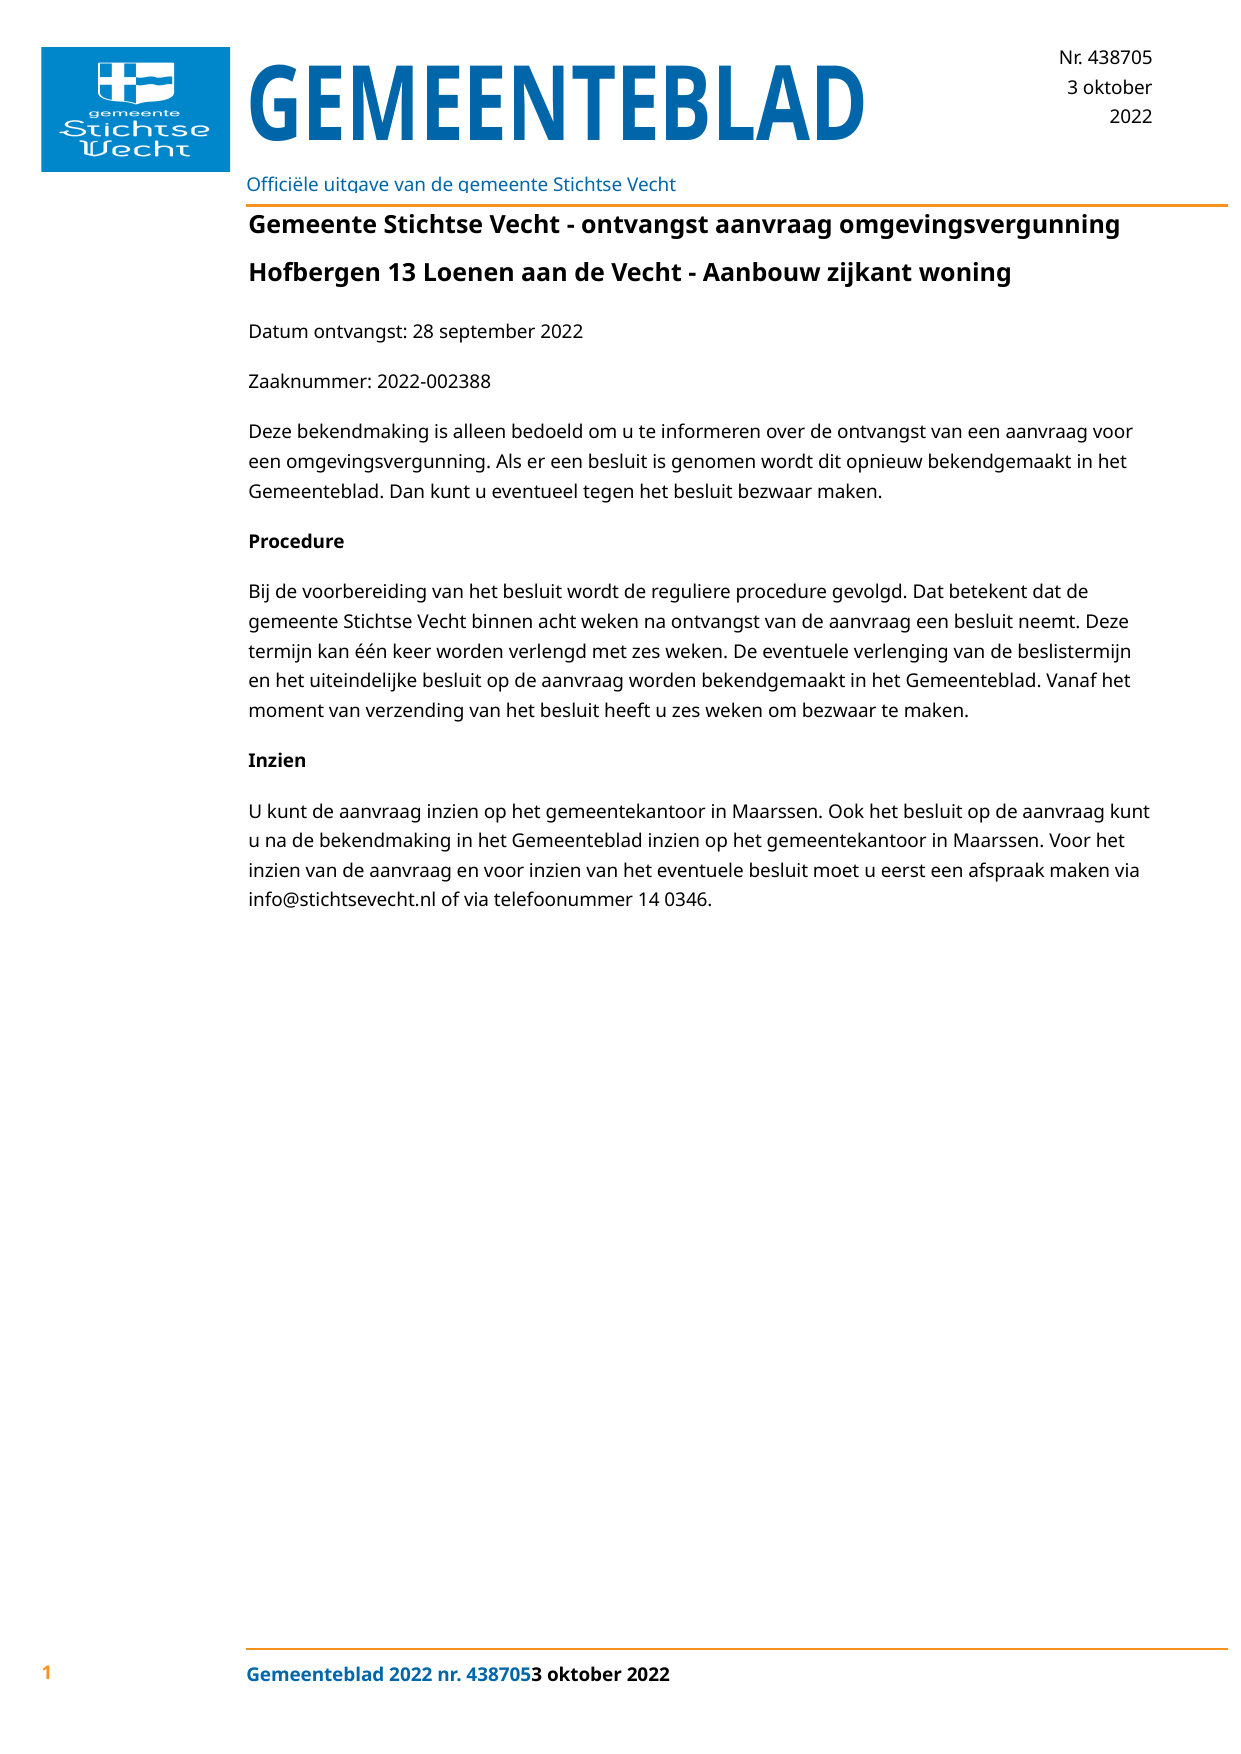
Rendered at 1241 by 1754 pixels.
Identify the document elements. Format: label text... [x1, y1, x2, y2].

text Deze bekendmaking is alleen bedoeld om u te informeren over de ontvangst van een aanvraag voor een omgevingsvergunning. Als er een besluit is genomen wordt dit opnieuw bekendgemaakt in het Gemeenteblad. Dan kunt u eventueel tegen het besluit bezwaar maken. [248, 419, 1152, 504]
text U kunt de aanvraag inzien op het gemeentekantoor in Maarssen. Ook het besluit op de aanvraag kunt u na de bekendmaking in het Gemeenteblad inzien op het gemeentekantoor in Maarssen. Voor het inzien van de aanvraag en voor inzien van het eventuele besluit moet u eerst een afspraak maken via info@stichtsevecht.nl of via telefoonummer 14 0346. [248, 798, 1152, 912]
picture [137, 63, 174, 103]
text Datum ontvangst: 28 september 2022 [248, 318, 1152, 344]
picture [99, 63, 135, 101]
text Procedure [248, 528, 1152, 554]
text Bij de voorbereiding van het besluit wordt de reguliere procedure gevolgd. Dat betekent dat de gemeente Stichtse Vecht binnen acht weken na ontvangst van de aanvraag een besluit neemt. Deze termijn kan één keer worden verlengd met zes weken. De eventuele verlenging van de beslistermijn en het uiteindelijke besluit op de aanvraag worden bekendgemaakt in het Gemeenteblad. Vanaf het moment van verzending van het besluit heeft u zes weken om bezwaar te maken. [248, 579, 1152, 723]
text Zaaknummer: 2022-002388 [248, 368, 1152, 394]
text Inzien [248, 747, 1152, 773]
text Gemeente Stichtse Vecht - ontvangst aanvraag omgevingsvergunning Hofbergen 13 Loenen aan de Vecht - Aanbouw zijkant woning [248, 207, 1152, 288]
